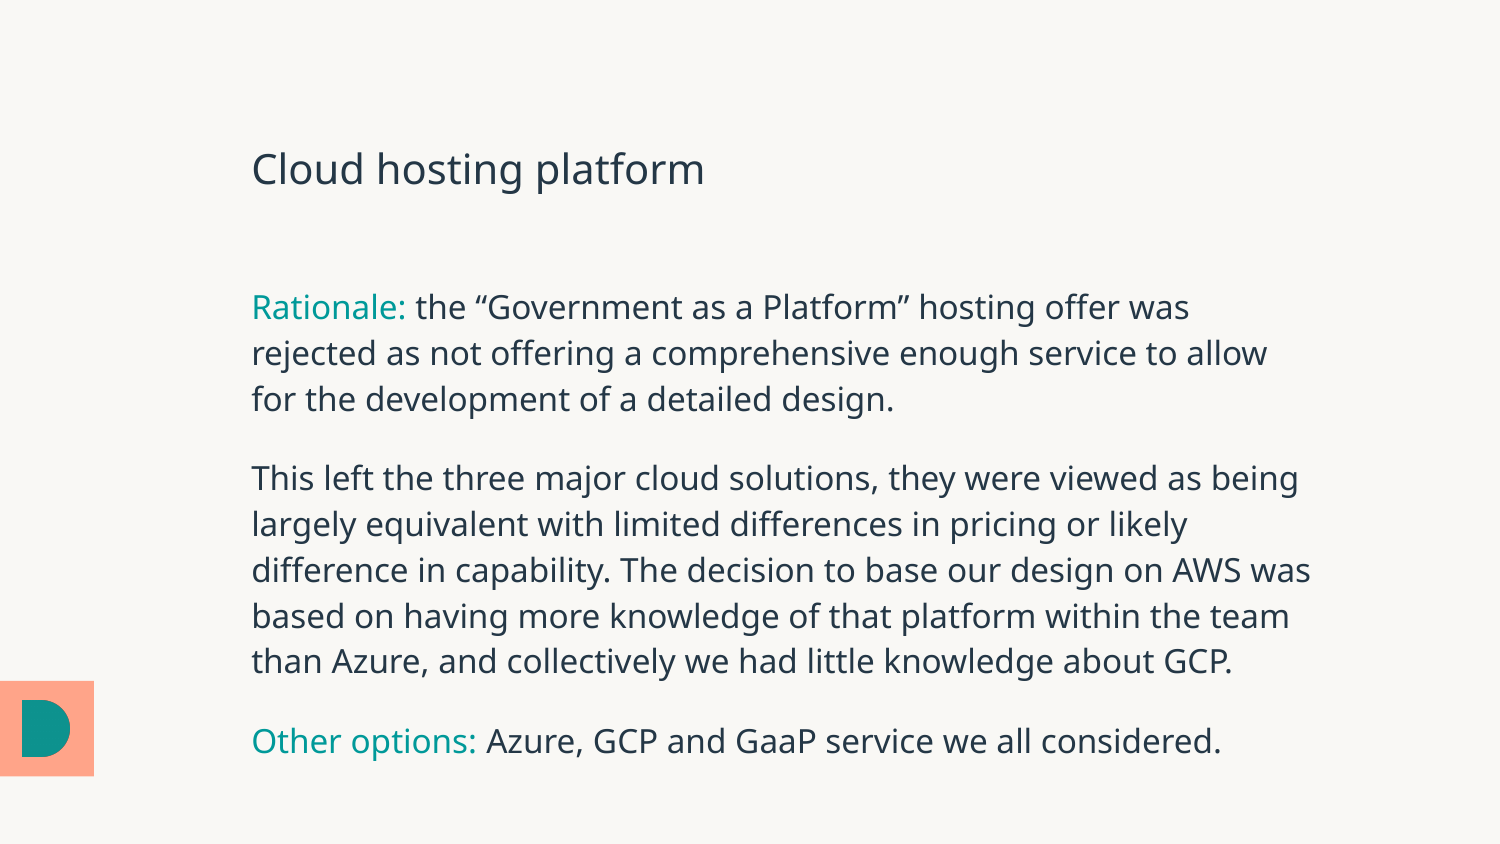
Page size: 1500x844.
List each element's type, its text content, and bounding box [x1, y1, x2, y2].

list Rationale: the “Government as a Platform” hosting offer was rejected as not offering a comprehensive enough service to allow for the development of a detailed design. This left the three major cloud solutions, they were viewed as being largely equivalent with limited differences in pricing or likely difference in capability. The decision to base our design on AWS was based on having more knowledge of that platform within the team than Azure, and collectively we had little knowledge about GCP. Other options: Azure, GCP and GaaP service we all considered. [236, 265, 1329, 681]
picture [22, 700, 70, 757]
title Cloud hosting platform [236, 118, 1329, 238]
